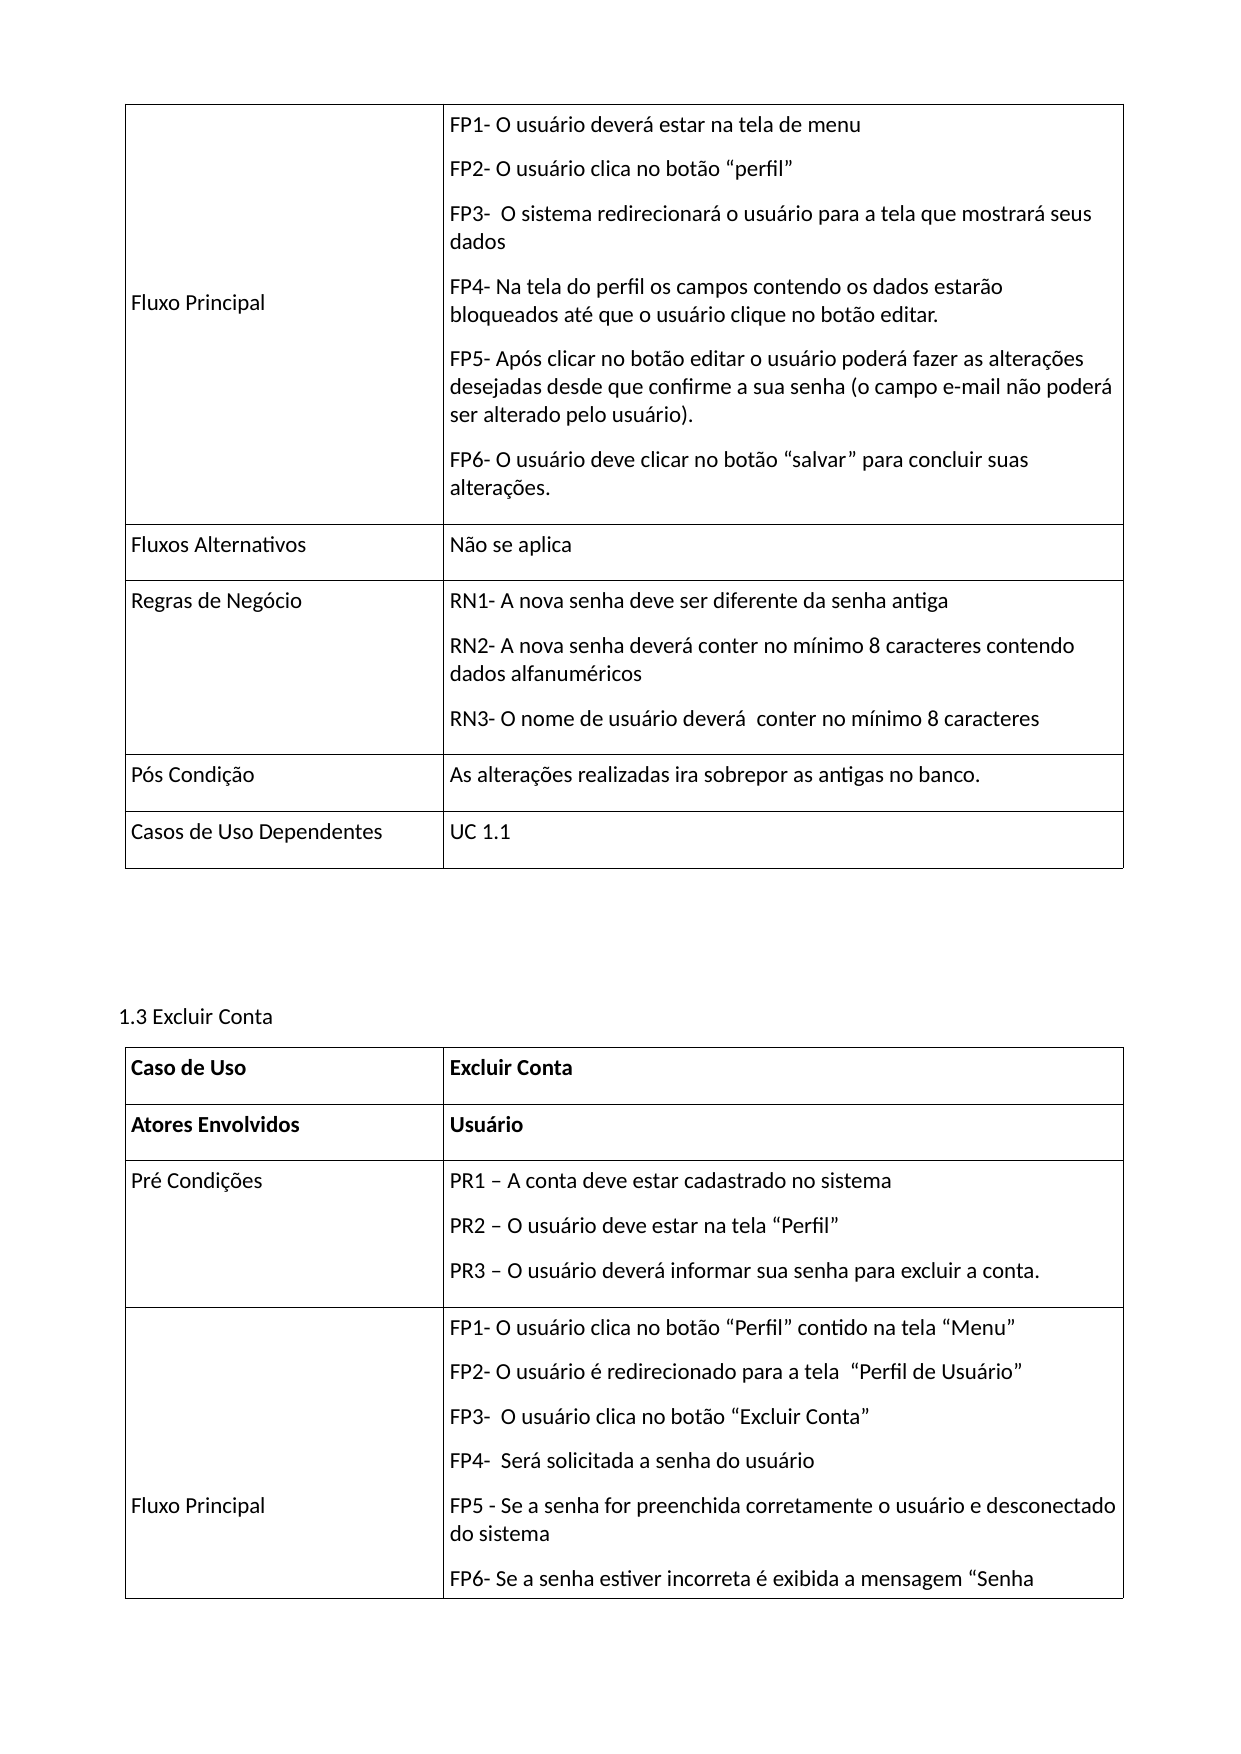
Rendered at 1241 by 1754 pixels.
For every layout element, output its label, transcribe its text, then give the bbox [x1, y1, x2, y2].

table_cell PR1 – A conta deve estar cadastrado no sistema PR2 – O usuário deve estar na tela “Perfil” PR3 – O usuário deverá informar sua senha para excluir a conta. [444, 1161, 1123, 1306]
table_cell Atores Envolvidos [126, 1105, 443, 1160]
table_cell Regras de Negócio [126, 581, 443, 754]
table_cell FP1- O usuário clica no botão “Perfil” contido na tela “Menu” FP2- O usuário é redirecionado para a tela “Perfil de Usuário” FP3- O usuário clica no botão “Excluir Conta” FP4- Será solicitada a senha do usuário FP5 - Se a senha for preenchida corretamente o usuário e desconectado do sistema FP6- Se a senha estiver incorreta é exibida a mensagem “Senha [444, 1308, 1123, 1598]
table_cell Fluxos Alternativos [126, 525, 443, 580]
table_cell As alterações realizadas ira sobrepor as antigas no banco. [444, 755, 1123, 811]
table_cell Usuário [444, 1105, 1123, 1160]
table_header Excluir Conta [444, 1048, 1123, 1104]
table_cell Pós Condição [126, 755, 443, 811]
table_cell FP1- O usuário deverá estar na tela de menu FP2- O usuário clica no botão “perfil” FP3- O sistema redirecionará o usuário para a tela que mostrará seus dados FP4- Na tela do perfil os campos contendo os dados estarão bloqueados até que o usuário clique no botão editar. FP5- Após clicar no botão editar o usuário poderá fazer as alterações desejadas desde que confirme a sua senha (o campo e-mail não poderá ser alterado pelo usuário). FP6- O usuário deve clicar no botão “salvar” para concluir suas alterações. [444, 105, 1123, 524]
table_cell Não se aplica [444, 525, 1123, 580]
table_cell UC 1.1 [444, 812, 1123, 868]
table_cell Casos de Uso Dependentes [126, 812, 443, 868]
table_header Caso de Uso [126, 1048, 443, 1104]
table_cell Pré Condições [126, 1161, 443, 1306]
table_cell Fluxo Principal [126, 105, 443, 524]
table_cell RN1- A nova senha deve ser diferente da senha antiga RN2- A nova senha deverá conter no mínimo 8 caracteres contendo dados alfanuméricos RN3- O nome de usuário deverá conter no mínimo 8 caracteres [444, 581, 1123, 754]
table_cell Fluxo Principal [126, 1308, 443, 1598]
subtitle 1.3 Excluir Conta [118, 1002, 1122, 1030]
